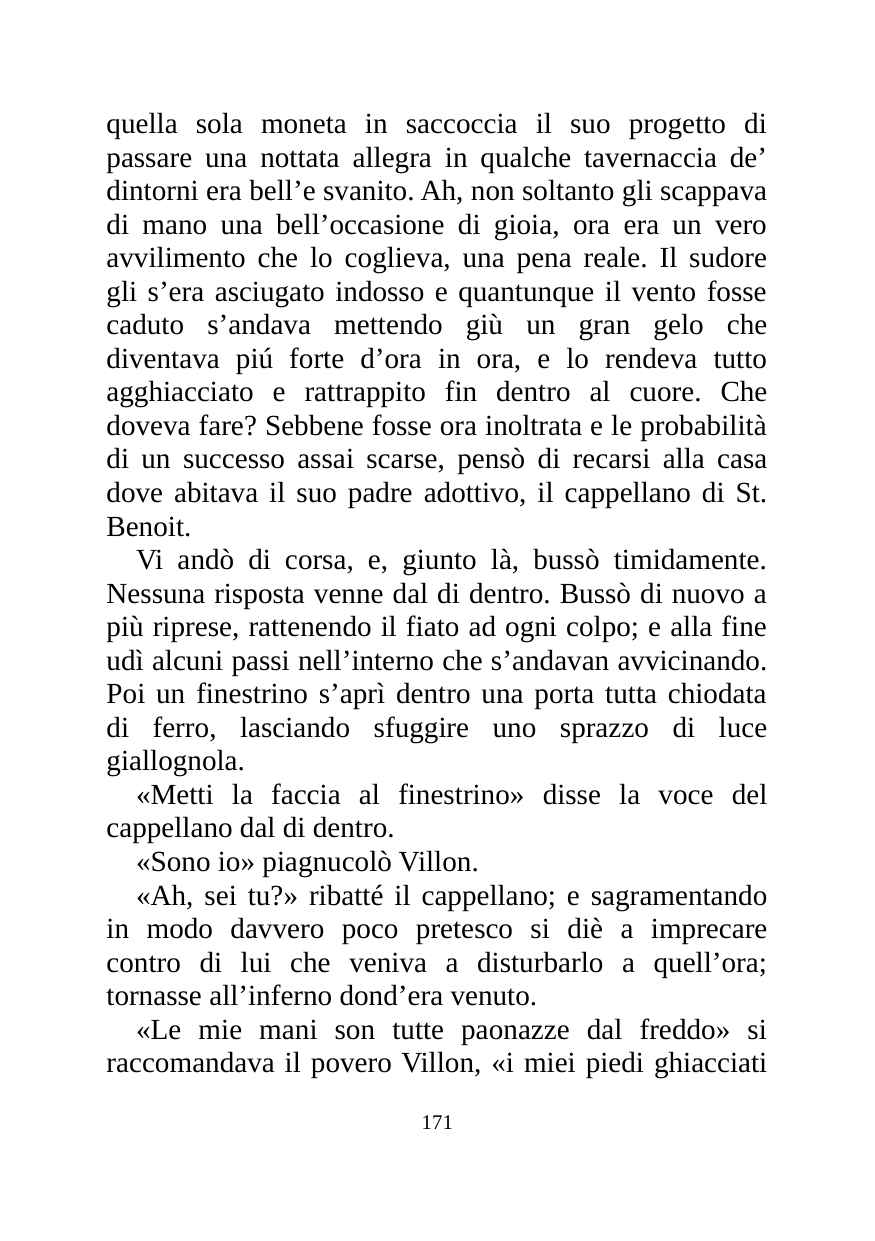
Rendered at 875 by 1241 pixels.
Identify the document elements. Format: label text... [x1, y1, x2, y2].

text «Ah, sei tu?» ribatté il cappellano; e sagramentando in modo davvero poco pretesco si diè a imprecare contro di lui che veniva a disturbarlo a quell’ora; tornasse all’inferno dond’era venuto. [106, 878, 768, 1012]
text Vi andò di corsa, e, giunto là, bussò timidamente. Nessuna risposta venne dal di dentro. Bussò di nuovo a più riprese, rattenendo il fiato ad ogni colpo; e alla fine udì alcuni passi nell’interno che s’andavan avvicinando. Poi un finestrino s’aprì dentro una porta tutta chiodata di ferro, lasciando sfuggire uno sprazzo di luce giallognola. [106, 542, 768, 777]
text «Sono io» piagnucolò Villon. [106, 844, 768, 878]
text «Metti la faccia al finestrino» disse la voce del cappellano dal di dentro. [106, 777, 768, 844]
text quella sola moneta in saccoccia il suo progetto di passare una nottata allegra in qualche tavernaccia de’ dintorni era bell’e svanito. Ah, non soltanto gli scappava di mano una bell’occasione di gioia, ora era un vero avvilimento che lo coglieva, una pena reale. Il sudore gli s’era asciugato indosso e quantunque il vento fosse caduto s’andava mettendo giù un gran gelo che diventava piú forte d’ora in ora, e lo rendeva tutto agghiacciato e rattrappito fin dentro al cuore. Che doveva fare? Sebbene fosse ora inoltrata e le probabilità di un successo assai scarse, pensò di recarsi alla casa dove abitava il suo padre adottivo, il cappellano di St. Benoit. [106, 106, 768, 542]
text «Le mie mani son tutte paonazze dal freddo» si raccomandava il povero Villon, «i miei piedi ghiacciati [106, 1012, 768, 1079]
